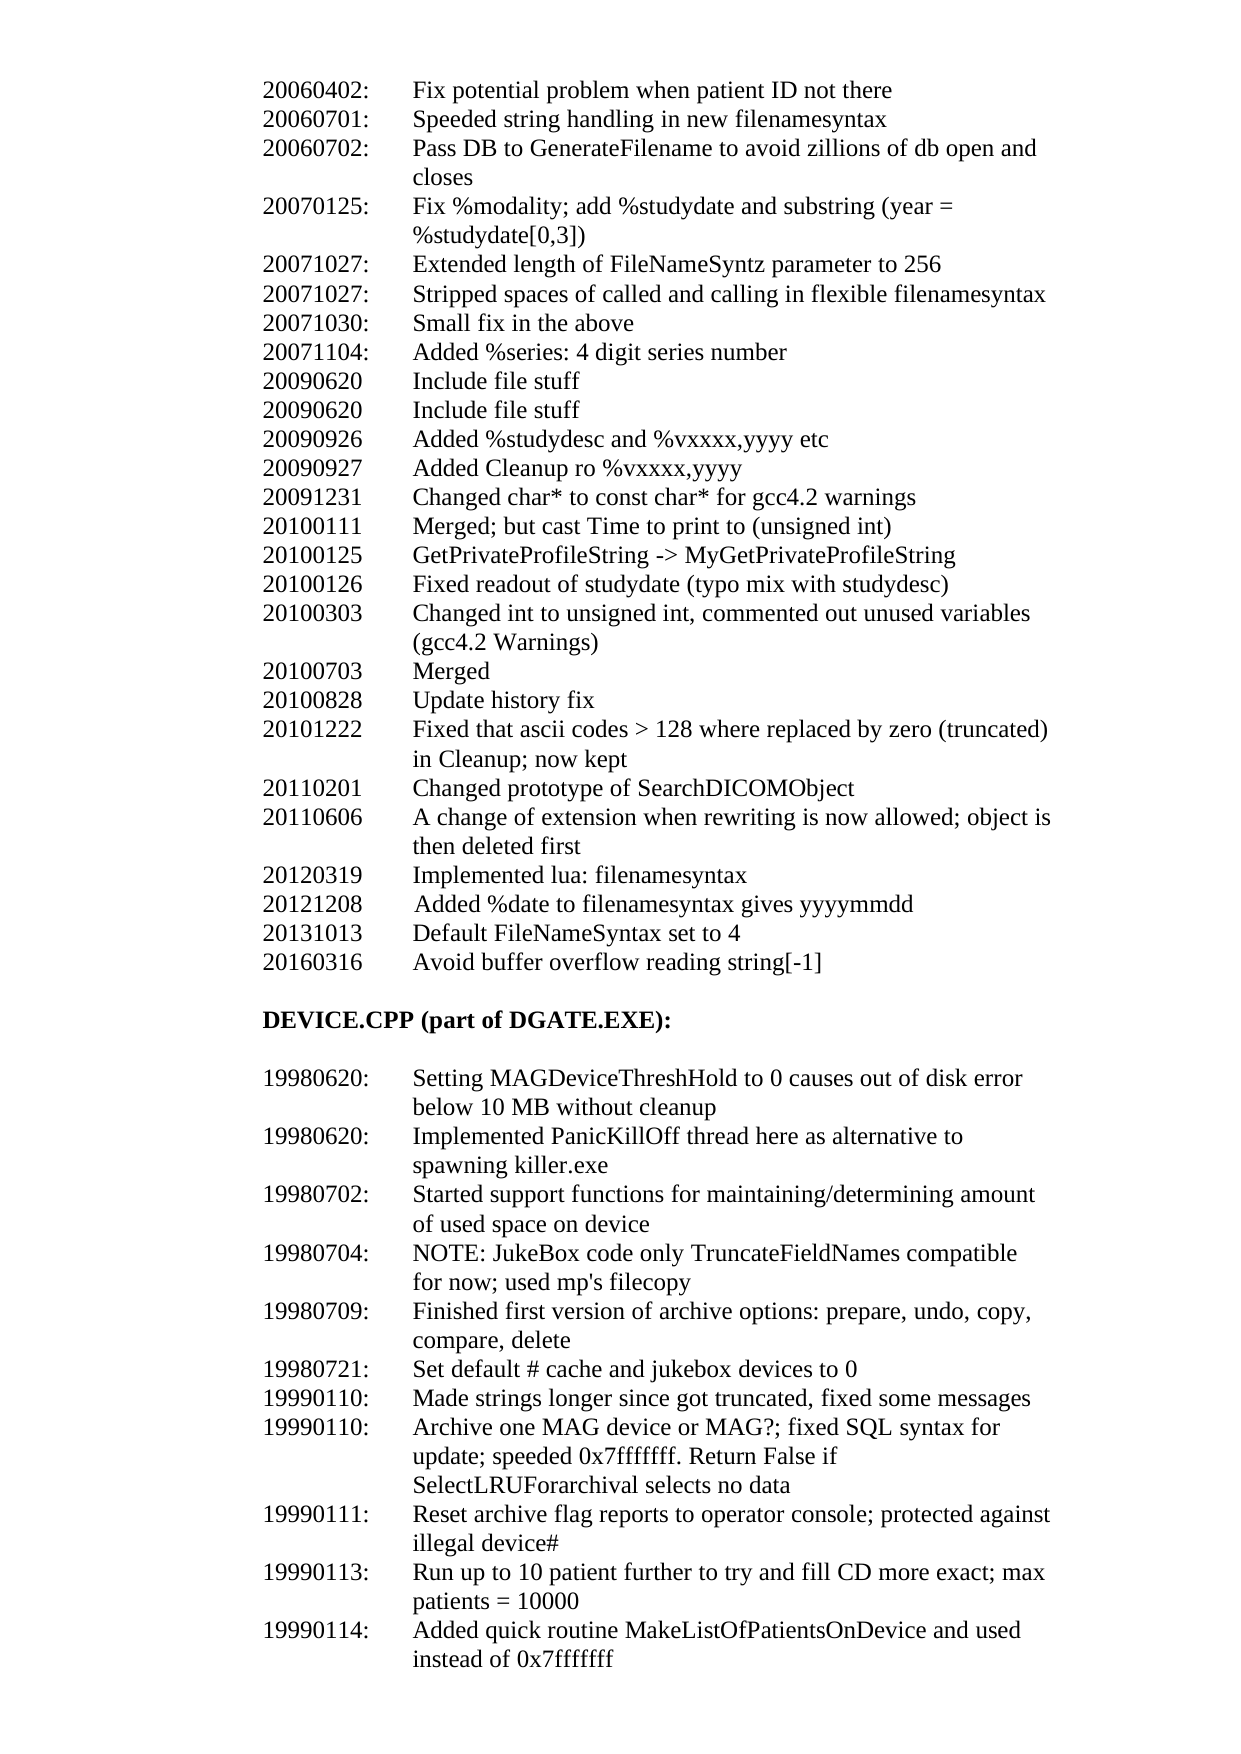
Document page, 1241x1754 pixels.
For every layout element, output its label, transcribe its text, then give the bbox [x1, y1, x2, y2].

text 20100703 Merged [262, 656, 1053, 685]
text 20071027: Stripped spaces of called and calling in flexible filenamesyntax [262, 278, 1053, 307]
text 20131013 Default FileNameSyntax set to 4 [262, 918, 1053, 947]
text 20060402: Fix potential problem when patient ID not there [187, 75, 1053, 104]
text DEVICE.CPP (part of DGATE.EXE): [262, 1005, 1053, 1034]
text 20110201 Changed prototype of SearchDICOMObject [262, 772, 1053, 802]
text 20090927 Added Cleanup ro %vxxxx,yyyy [262, 453, 1053, 482]
text 20120319 Implemented lua: filenamesyntax [262, 860, 1053, 889]
text 19990110: Made strings longer since got truncated, fixed some messages [262, 1383, 1053, 1412]
text 20091231 Changed char* to const char* for gcc4.2 warnings [262, 482, 1053, 511]
text 19980702: Started support functions for maintaining/determining amount of used space on device [262, 1179, 1053, 1237]
text 19990110: Archive one MAG device or MAG?; fixed SQL syntax for update; speeded 0x7fffffff. Return False if SelectLRUForarchival selects no data [262, 1412, 1053, 1499]
text 19980709: Finished first version of archive options: prepare, undo, copy, compare, delete [262, 1296, 1053, 1354]
text 20100111 Merged; but cast Time to print to (unsigned int) [262, 511, 1053, 540]
text closes [337, 162, 1053, 191]
text 20071027: Extended length of FileNameSyntz parameter to 256 [262, 249, 1053, 278]
text 20070125: Fix %modality; add %studydate and substring (year = %studydate[0,3]) [262, 191, 1053, 249]
text 20100828 Update history fix [262, 685, 1053, 714]
text 19980721: Set default # cache and jukebox devices to 0 [262, 1354, 1053, 1383]
text 20100303 Changed int to unsigned int, commented out unused variables (gcc4.2 Warnings) [262, 598, 1053, 656]
text 20090620 Include file stuff [262, 395, 1053, 424]
text 19980620: Setting MAGDeviceThreshHold to 0 causes out of disk error below 10 MB without cleanup [262, 1063, 1053, 1121]
text 19990111: Reset archive flag reports to operator console; protected against illegal device# [262, 1499, 1053, 1557]
text 19990113: Run up to 10 patient further to try and fill CD more exact; max patients = 10000 [262, 1557, 1053, 1615]
text 19980620: Implemented PanicKillOff thread here as alternative to spawning killer.exe [262, 1121, 1053, 1179]
text 20071104: Added %series: 4 digit series number [262, 337, 1053, 366]
text 20110606 A change of extension when rewriting is now allowed; object is then deleted first [262, 802, 1053, 860]
text 20090926 Added %studydesc and %vxxxx,yyyy etc [262, 424, 1053, 453]
text 20090620 Include file stuff [262, 366, 1053, 395]
text 19990114: Added quick routine MakeListOfPatientsOnDevice and used instead of 0x7fffffff [262, 1615, 1053, 1673]
text 19980704: NOTE: JukeBox code only TruncateFieldNames compatible for now; used mp's filecopy [262, 1237, 1053, 1296]
text 20100126 Fixed readout of studydate (typo mix with studydesc) [262, 569, 1053, 598]
text 20071030: Small fix in the above [262, 307, 1053, 337]
text 20121208 Added %date to filenamesyntax gives yyyymmdd [262, 889, 1053, 918]
text 20160316 Avoid buffer overflow reading string[-1] [262, 947, 1053, 976]
text 20101222 Fixed that ascii codes > 128 where replaced by zero (truncated) in Cleanup; now kept [262, 714, 1053, 772]
text 20060701: Speeded string handling in new filenamesyntax 20060702: Pass DB to GenerateFilename to avoid zillions of db open and [262, 104, 1053, 162]
text 20100125 GetPrivateProfileString -> MyGetPrivateProfileString [262, 540, 1053, 569]
